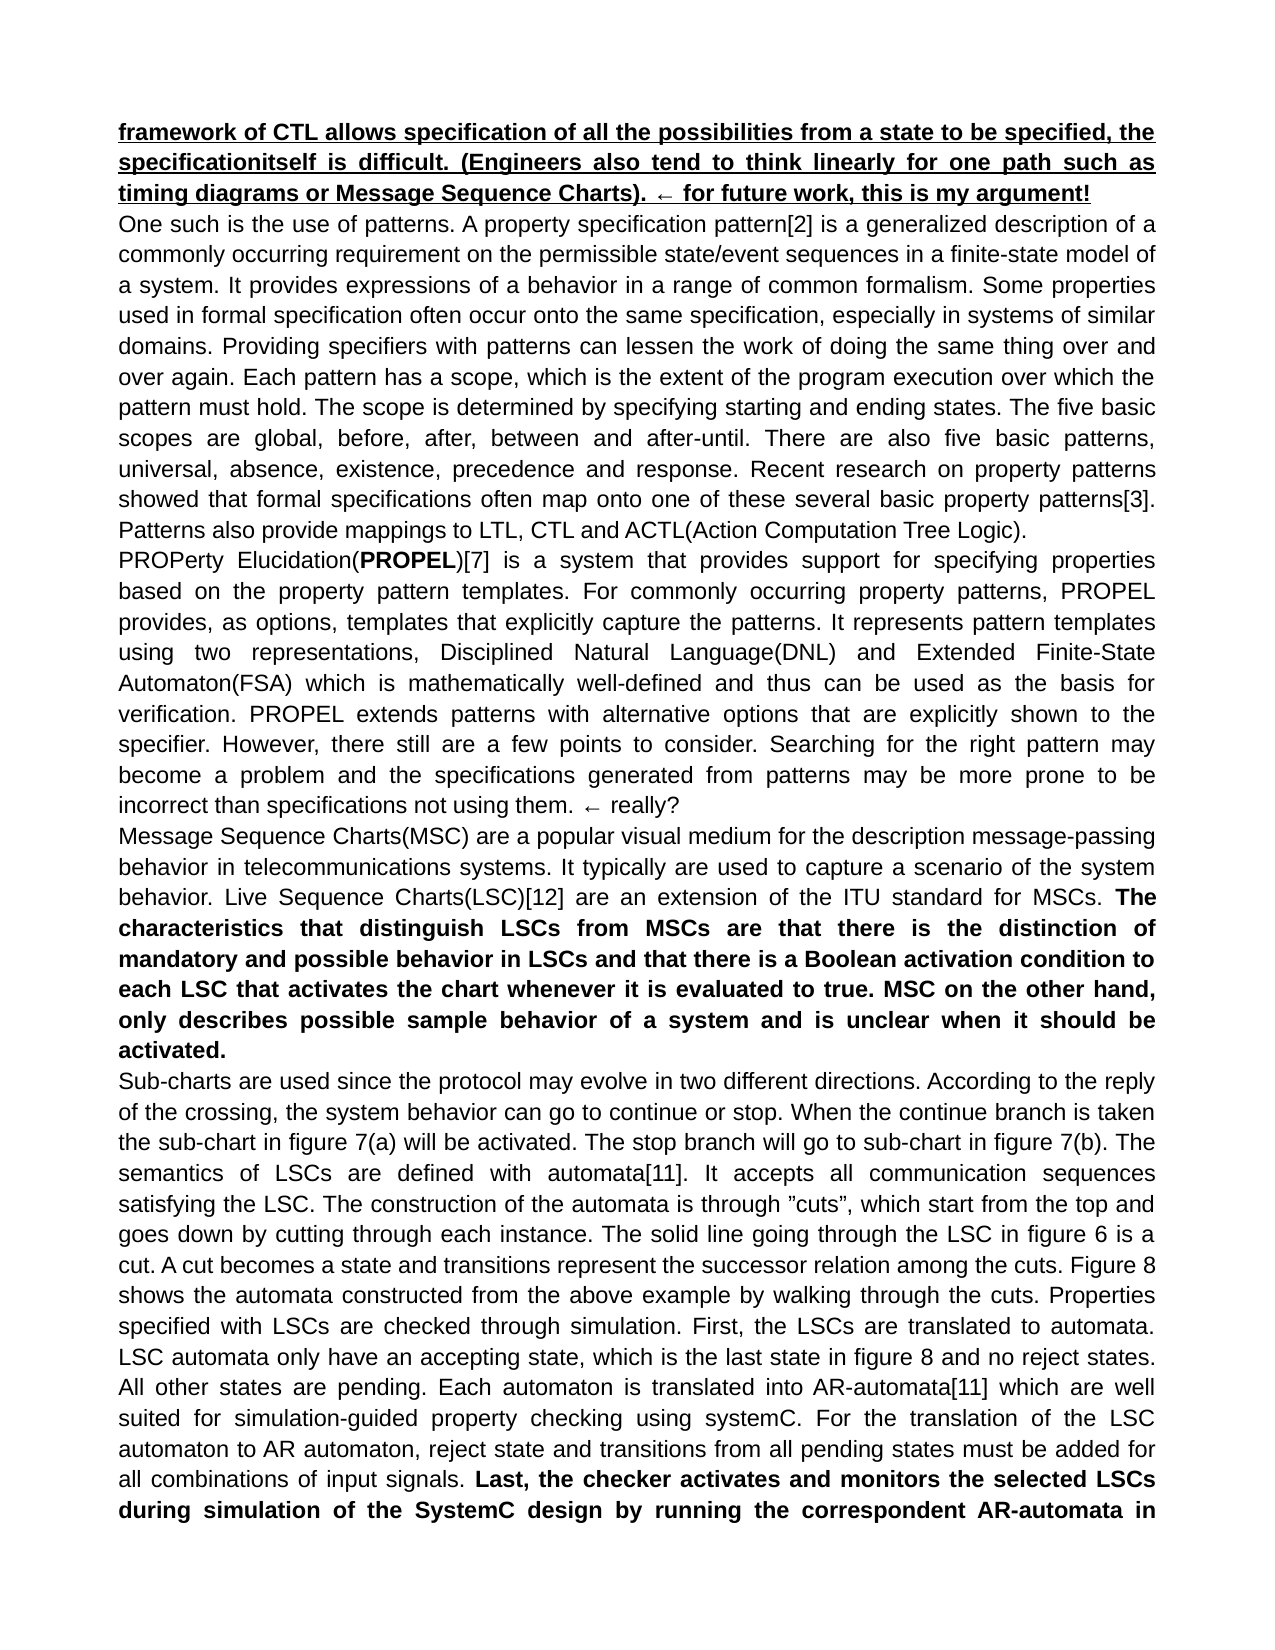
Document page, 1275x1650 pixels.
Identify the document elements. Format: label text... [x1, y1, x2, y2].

text One such is the use of patterns. A property specification pattern[2] is a generalized description of a commonly occurring requirement on the permissible state/event sequences in a finite-state model of a system. It provides expressions of a behavior in a range of common formalism. Some properties used in formal specification often occur onto the same specification, especially in systems of similar domains. Providing specifiers with patterns can lessen the work of doing the same thing over and over again. Each pattern has a scope, which is the extent of the program execution over which the pattern must hold. The scope is determined by specifying starting and ending states. The five basic scopes are global, before, after, between and after-until. There are also five basic patterns, universal, absence, existence, precedence and response. Recent research on property patterns showed that formal specifications often map onto one of these several basic property patterns[3]. Patterns also provide mappings to LTL, CTL and ACTL(Action Computation Tree Logic). [118, 210, 1157, 543]
text Message Sequence Charts(MSC) are a popular visual medium for the description message-passing behavior in telecommunications systems. It typically are used to capture a scenario of the system behavior. Live Sequence Charts(LSC)[12] are an extension of the ITU standard for MSCs. The characteristics that distinguish LSCs from MSCs are that there is the distinction of mandatory and possible behavior in LSCs and that there is a Boolean activation condition to each LSC that activates the chart whenever it is evaluated to true. MSC on the other hand, only describes possible sample behavior of a system and is unclear when it should be activated. [118, 822, 1157, 1064]
text PROPerty Elucidation(PROPEL)[7] is a system that provides support for specifying properties based on the property pattern templates. For commonly occurring property patterns, PROPEL provides, as options, templates that explicitly capture the patterns. It represents pattern templates using two representations, Disciplined Natural Language(DNL) and Extended Finite-State Automaton(FSA) which is mathematically well-defined and thus can be used as the basis for verification. PROPEL extends patterns with alternative options that are explicitly shown to the specifier. However, there still are a few points to consider. Searching for the right pattern may become a problem and the specifications generated from patterns may be more prone to be incorrect than specifications not using them. ← really? [118, 547, 1157, 819]
text framework of CTL allows specification of all the possibilities from a state to be specified, the specificationitself is difficult. (Engineers also tend to think linearly for one path such as timing diagrams or Message Sequence Charts). ← for future work, this is my argument! [118, 118, 1157, 206]
text Sub-charts are used since the protocol may evolve in two different directions. According to the reply of the crossing, the system behavior can go to continue or stop. When the continue branch is taken the sub-chart in figure 7(a) will be activated. The stop branch will go to sub-chart in figure 7(b). The semantics of LSCs are defined with automata[11]. It accepts all communication sequences satisfying the LSC. The construction of the automata is through ”cuts”, which start from the top and goes down by cutting through each instance. The solid line going through the LSC in figure 6 is a cut. A cut becomes a state and transitions represent the successor relation among the cuts. Figure 8 shows the automata constructed from the above example by walking through the cuts. Properties specified with LSCs are checked through simulation. First, the LSCs are translated to automata. LSC automata only have an accepting state, which is the last state in figure 8 and no reject states. All other states are pending. Each automaton is translated into AR-automata[11] which are well suited for simulation-guided property checking using systemC. For the translation of the LSC automaton to AR automaton, reject state and transitions from all pending states must be added for all combinations of input signals. Last, the checker activates and monitors the selected LSCs during simulation of the SystemC design by running the correspondent AR-automata in [118, 1067, 1157, 1523]
